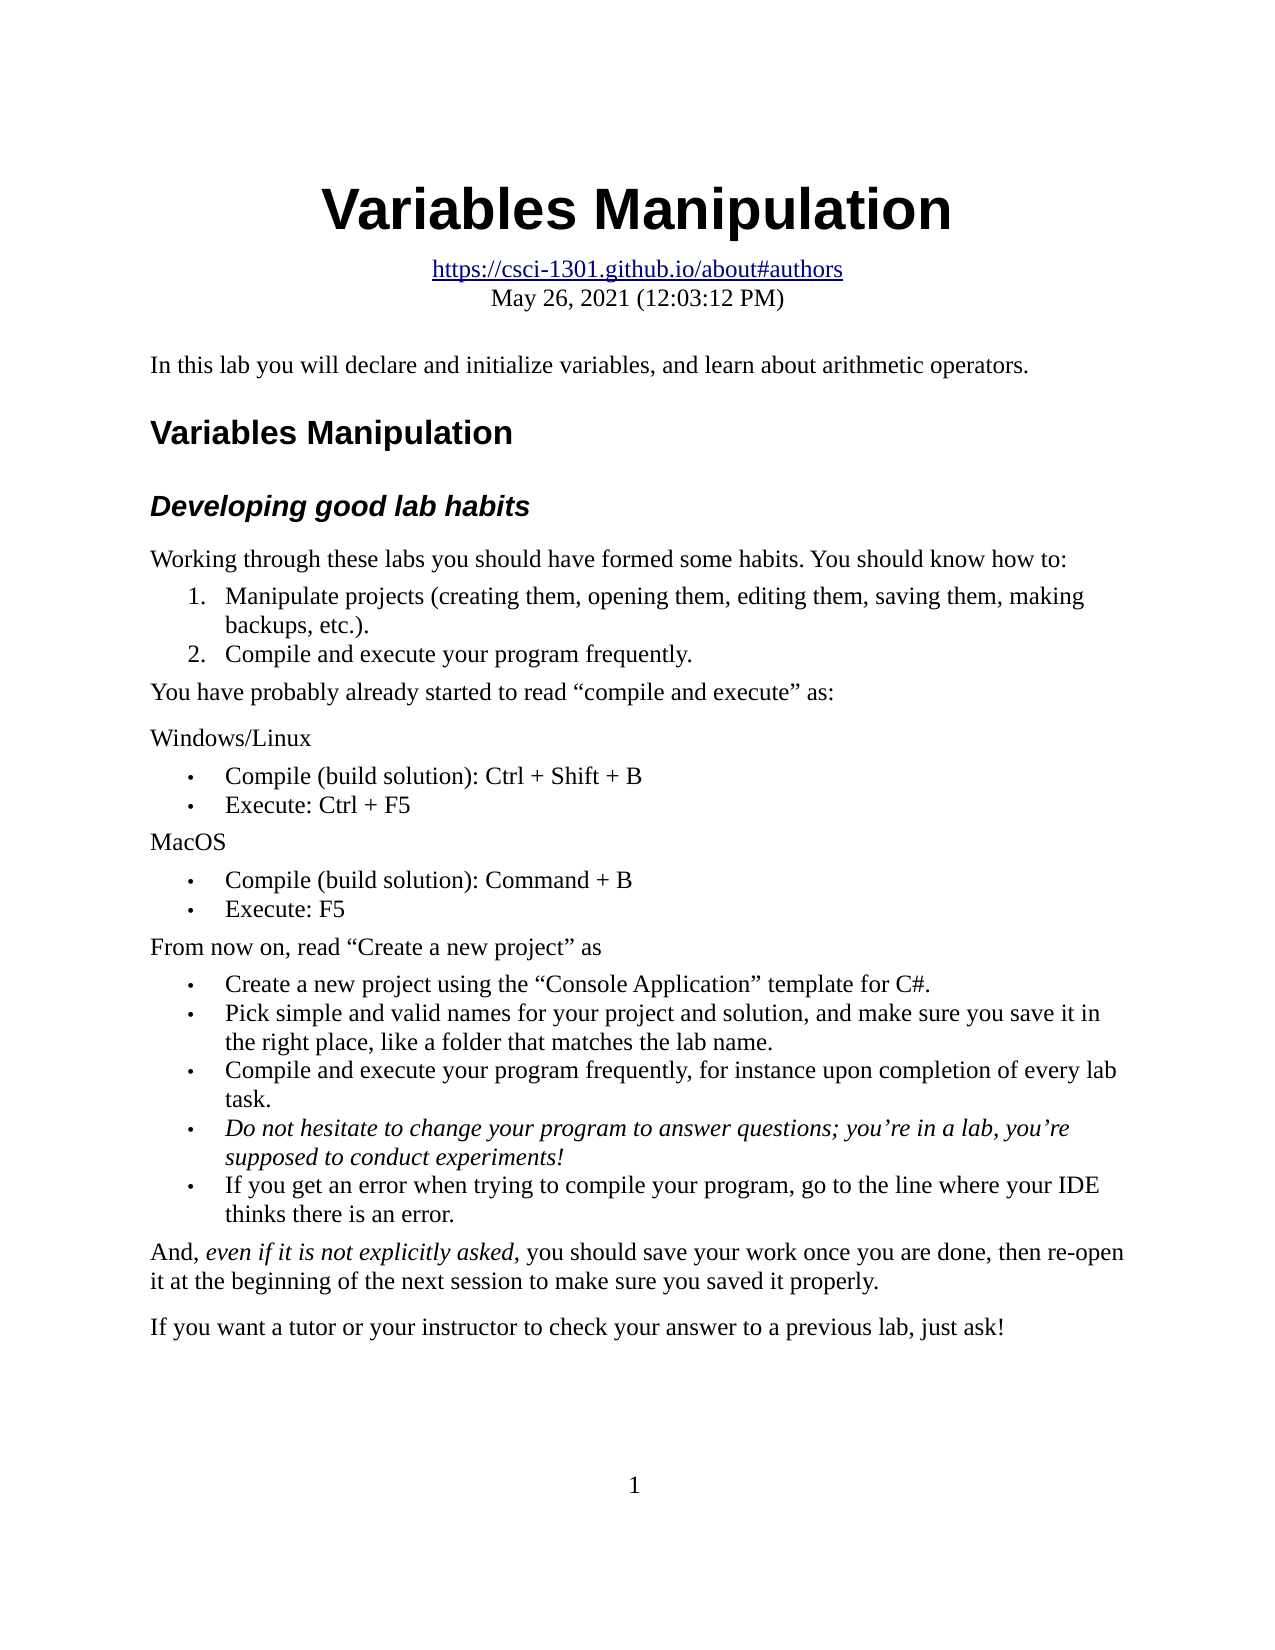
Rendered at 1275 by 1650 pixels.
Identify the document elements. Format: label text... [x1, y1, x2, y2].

text You have probably already started to read “compile and execute” as: [150, 677, 1125, 705]
subtitle Variables Manipulation [150, 412, 1125, 451]
text And, even if it is not explicitly asked, you should save your work once you are done, then re-open it at the beginning of the next session to make sure you saved it properly. [150, 1237, 1125, 1294]
list Execute: F5 [187, 894, 1125, 923]
text Windows/Linux [150, 723, 1125, 752]
list Compile and execute your program frequently, for instance upon completion of every lab task. [187, 1056, 1125, 1113]
list Do not hesitate to change your program to answer questions; you’re in a lab, you’re supposed to conduct experiments! [187, 1113, 1125, 1171]
text MacOS [150, 827, 1125, 856]
subtitle Developing good lab habits [150, 489, 1125, 522]
list Compile (build solution): Ctrl + Shift + B [187, 761, 1125, 790]
text From now on, read “Create a new project” as [150, 932, 1125, 960]
text In this lab you will declare and initialize variables, and learn about arithmetic operators. [150, 350, 1125, 378]
list Compile and execute your program frequently. [187, 639, 1125, 668]
list Manipulate projects (creating them, opening them, editing them, saving them, making backups, etc.). [187, 581, 1125, 639]
text https://csci-1301.github.io/about#authors [150, 254, 1125, 283]
text May 26, 2021 (12:03:12 PM) [150, 283, 1125, 312]
list Execute: Ctrl + F5 [187, 790, 1125, 818]
title Variables Manipulation [150, 175, 1125, 242]
list Create a new project using the “Console Application” template for C#. [187, 969, 1125, 998]
list Compile (build solution): Command + B [187, 865, 1125, 894]
text Working through these labs you should have formed some habits. You should know how to: [150, 544, 1125, 572]
list Pick simple and valid names for your project and solution, and make sure you save it in the right place, like a folder that matches the lab name. [187, 998, 1125, 1056]
list If you get an error when trying to compile your program, go to the line where your IDE thinks there is an error. [187, 1171, 1125, 1228]
text If you want a tutor or your instructor to check your answer to a previous lab, just ask! [150, 1312, 1125, 1341]
